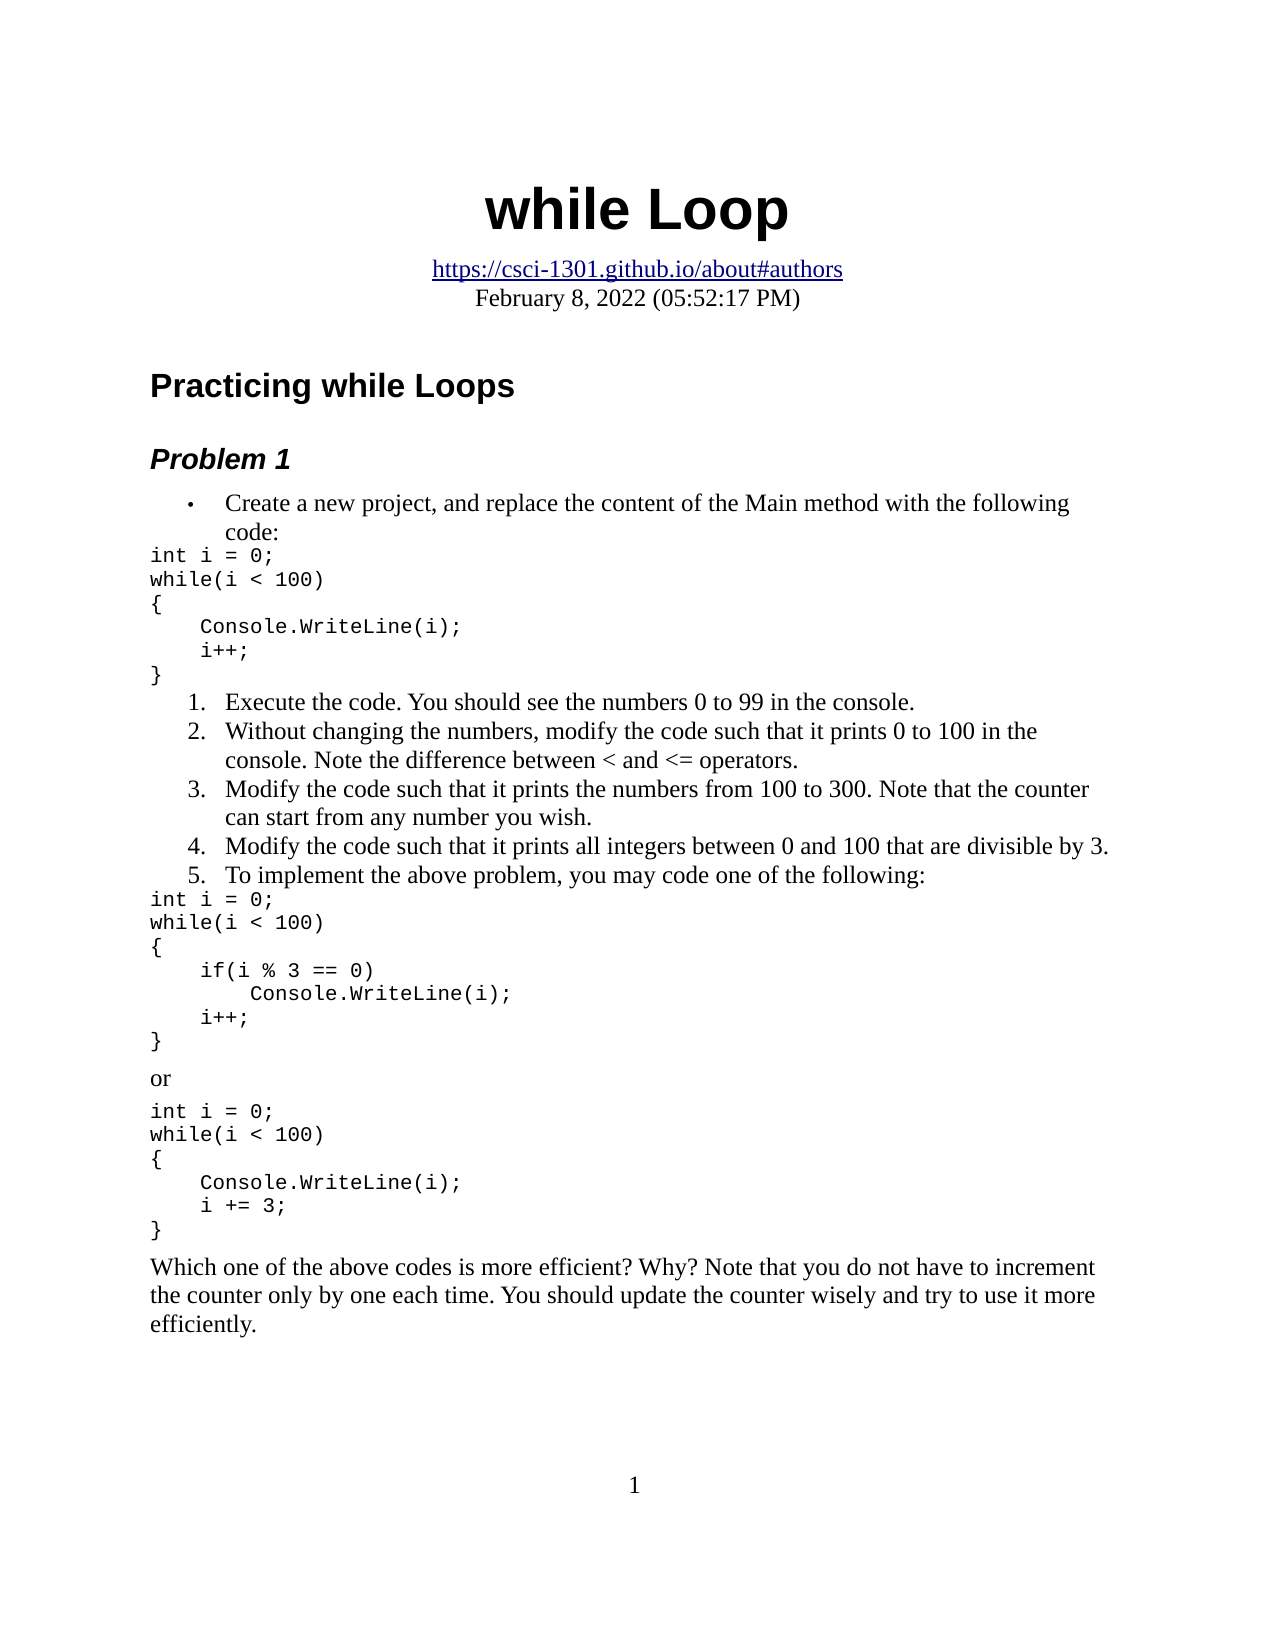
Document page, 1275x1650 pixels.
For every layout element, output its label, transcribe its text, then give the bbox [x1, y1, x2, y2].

list Modify the code such that it prints the numbers from 100 to 300. Note that the counter can start from any number you wish. [187, 774, 1125, 831]
list Without changing the numbers, modify the code such that it prints 0 to 100 in the console. Note the difference between < and <= operators. [187, 716, 1125, 774]
text { [150, 936, 1125, 959]
text i++; [150, 1007, 1125, 1031]
text February 8, 2022 (05:52:17 PM) [150, 283, 1125, 312]
text while(i < 100) [150, 1124, 1125, 1148]
text while(i < 100) [150, 569, 1125, 593]
text int i = 0; [150, 1101, 1125, 1124]
text Console.WriteLine(i); [150, 1172, 1125, 1195]
text Which one of the above codes is more efficient? Why? Note that you do not have to increment the counter only by one each time. You should update the counter wisely and try to use it more efficiently. [150, 1252, 1125, 1338]
title while Loop [150, 175, 1125, 242]
text { [150, 593, 1125, 616]
text } [150, 664, 1125, 687]
text } [150, 1219, 1125, 1243]
text { [150, 1148, 1125, 1172]
text or [150, 1063, 1125, 1092]
list Modify the code such that it prints all integers between 0 and 100 that are divisible by 3. [187, 831, 1125, 860]
subtitle Problem 1 [150, 442, 1125, 476]
subtitle Practicing while Loops [150, 366, 1125, 404]
text } [150, 1031, 1125, 1054]
list Execute the code. You should see the numbers 0 to 99 in the console. [187, 687, 1125, 716]
text while(i < 100) [150, 912, 1125, 936]
text Console.WriteLine(i); [150, 616, 1125, 640]
text int i = 0; [150, 889, 1125, 912]
list Create a new project, and replace the content of the Main method with the following code: [187, 488, 1125, 546]
text int i = 0; [150, 546, 1125, 569]
list To implement the above problem, you may code one of the following: [187, 860, 1125, 889]
text Console.WriteLine(i); [150, 983, 1125, 1007]
text if(i % 3 == 0) [150, 959, 1125, 983]
text i += 3; [150, 1195, 1125, 1219]
text https://csci-1301.github.io/about#authors [150, 254, 1125, 283]
text i++; [150, 640, 1125, 664]
